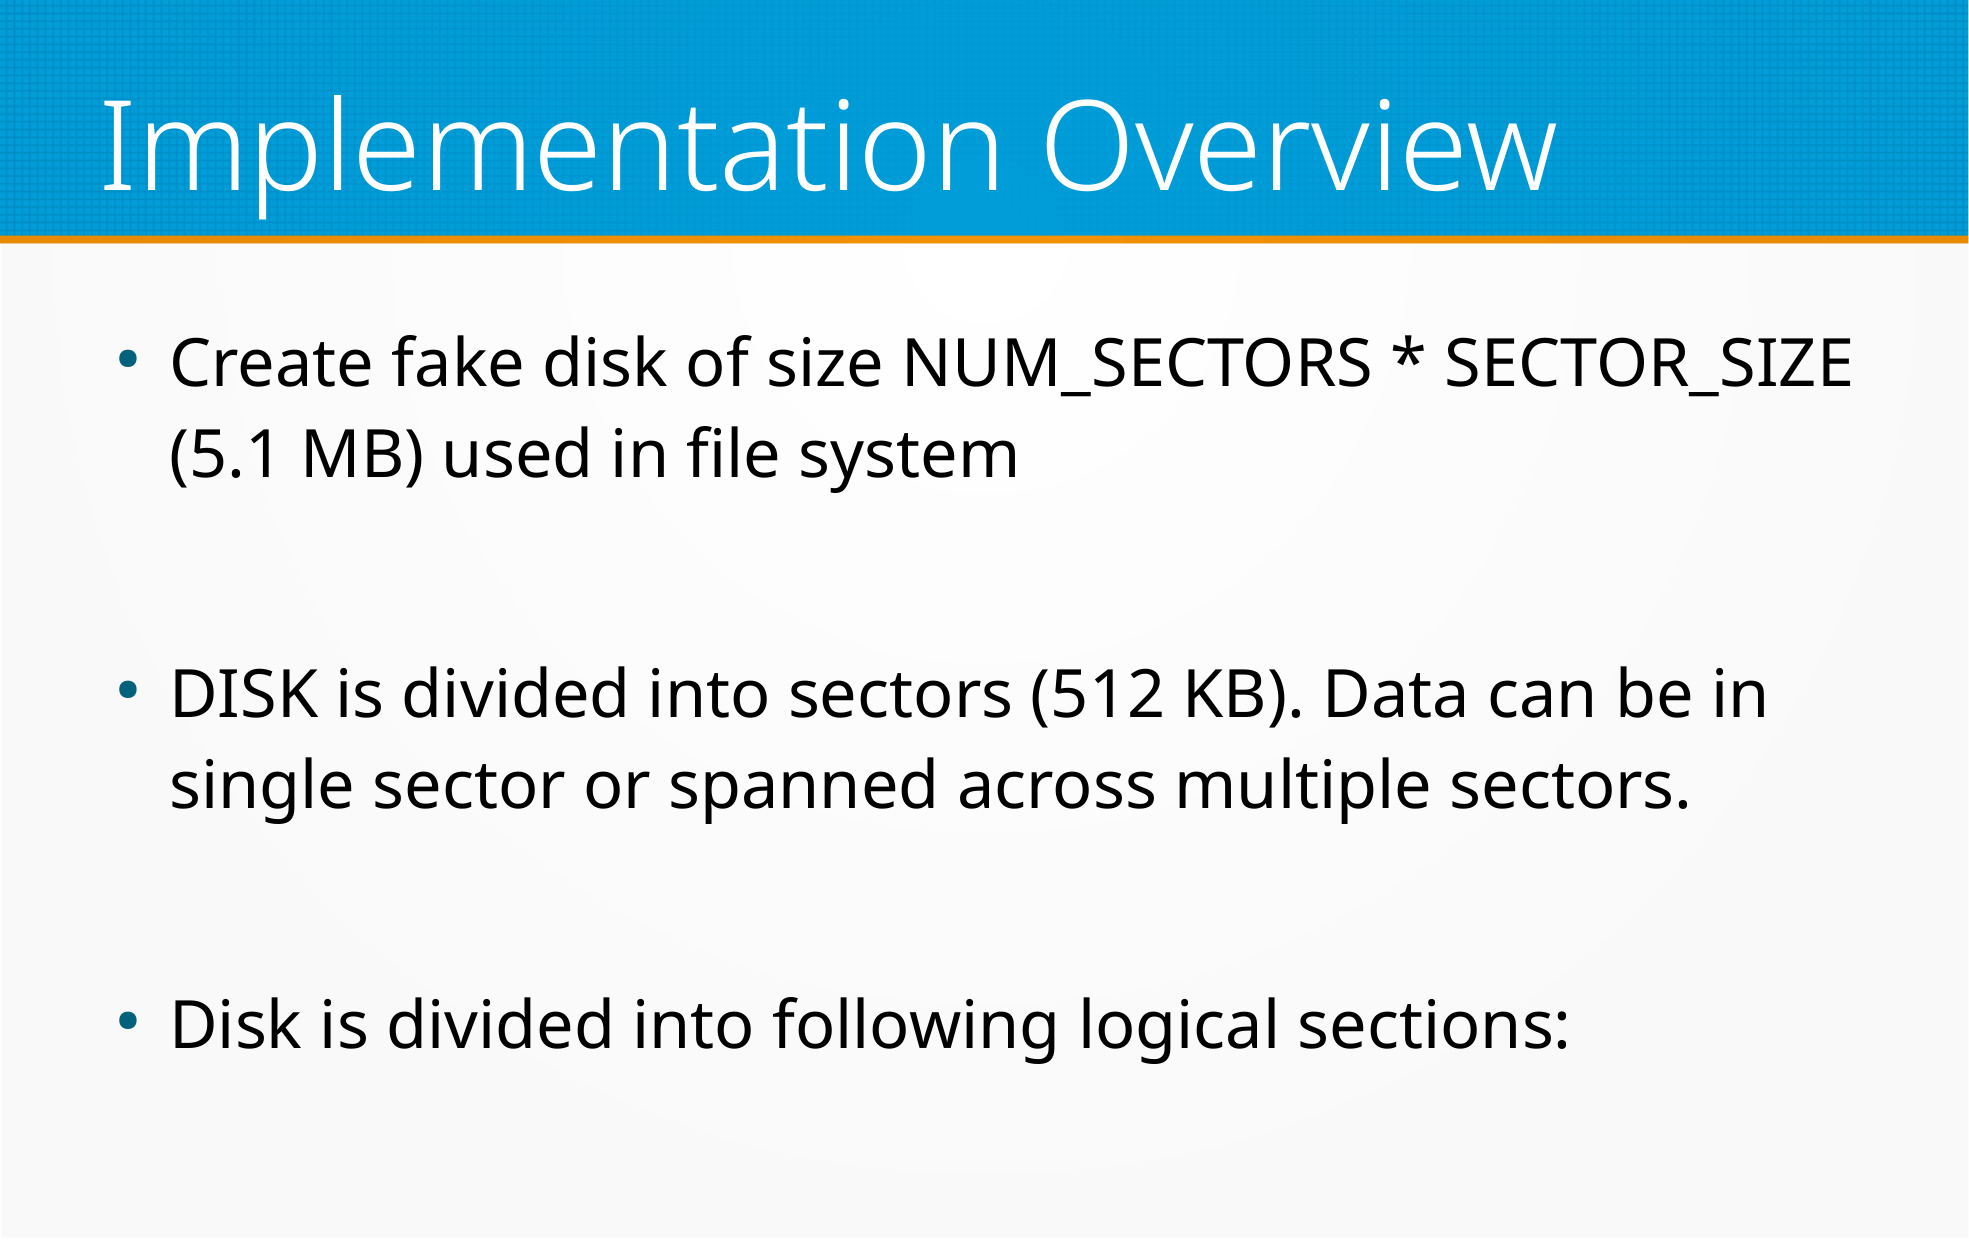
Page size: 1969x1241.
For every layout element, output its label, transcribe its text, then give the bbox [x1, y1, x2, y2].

list Create fake disk of size NUM_SECTORS * SECTOR_SIZE (5.1 MB) used in file system DISK is divided into sectors (512 KB). Data can be in single sector or spanned across multiple sectors. Disk is divided into following logical sections: [98, 315, 1861, 1081]
title Implementation Overview [98, 19, 1870, 227]
picture [0, 236, 1969, 1241]
